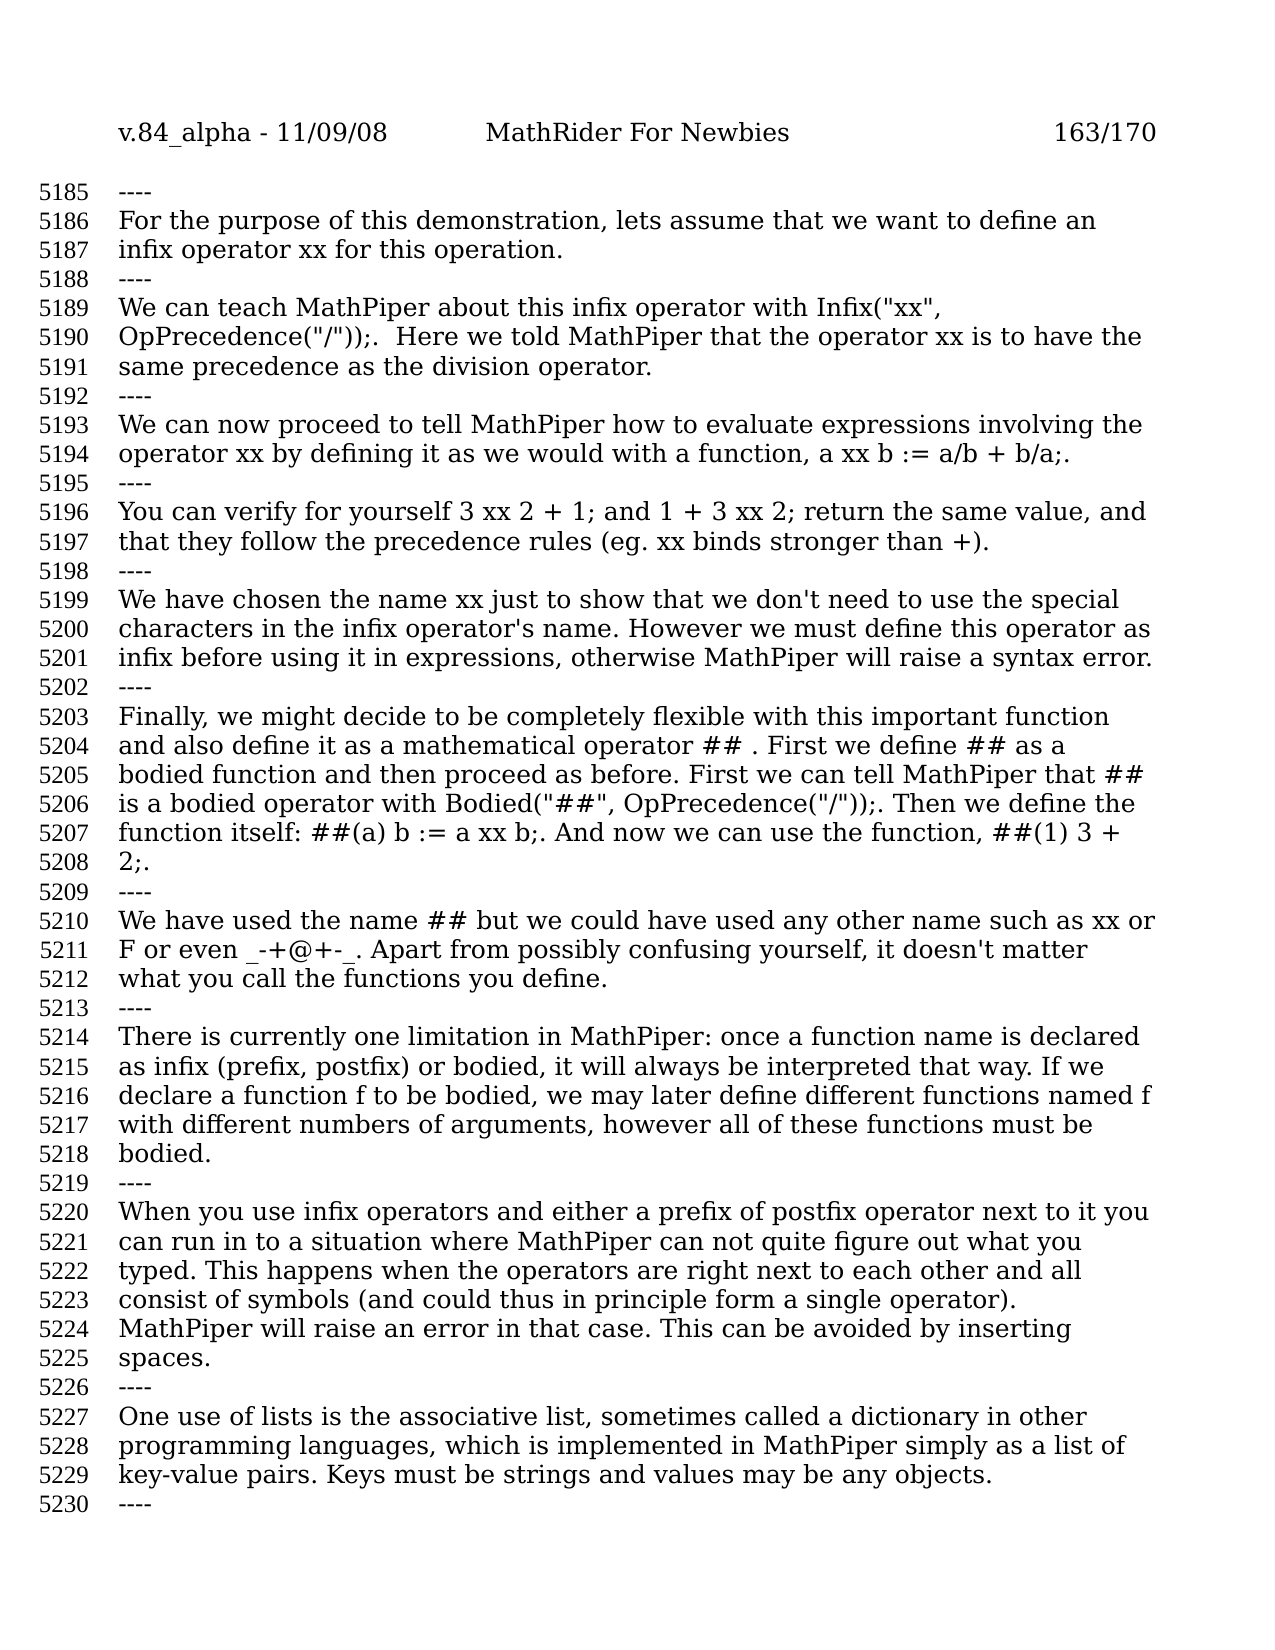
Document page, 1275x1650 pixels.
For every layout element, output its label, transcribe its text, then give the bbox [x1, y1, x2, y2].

text ---- [118, 468, 1157, 498]
text ---- [118, 673, 1157, 702]
text ---- [118, 177, 1157, 206]
text We can now proceed to tell MathPiper how to evaluate expressions involving the operator xx by defining it as we would with a function, a xx b := a/b + b/a;. [118, 410, 1157, 468]
text ---- [118, 1489, 1157, 1518]
text We have chosen the name xx just to show that we don't need to use the special characters in the infix operator's name. However we must define this operator as infix before using it in expressions, otherwise MathPiper will raise a syntax error. [118, 585, 1157, 673]
text ---- [118, 556, 1157, 585]
text When you use infix operators and either a prefix of postfix operator next to it you can run in to a situation where MathPiper can not quite figure out what you typed. This happens when the operators are right next to each other and all consist of symbols (and could thus in principle form a single operator). MathPiper will raise an error in that case. This can be avoided by inserting spaces. [118, 1198, 1157, 1373]
text You can verify for yourself 3 xx 2 + 1; and 1 + 3 xx 2; return the same value, and that they follow the precedence rules (eg. xx binds stronger than +). [118, 498, 1157, 556]
text For the purpose of this demonstration, lets assume that we want to define an infix operator xx for this operation. [118, 206, 1157, 264]
text One use of lists is the associative list, sometimes called a dictionary in other programming languages, which is implemented in MathPiper simply as a list of key-value pairs. Keys must be strings and values may be any objects. [118, 1402, 1157, 1489]
text ---- [118, 993, 1157, 1023]
text ---- [118, 381, 1157, 410]
text We have used the name ## but we could have used any other name such as xx or F or even _-+@+-_. Apart from possibly confusing yourself, it doesn't matter what you call the functions you define. [118, 906, 1157, 993]
text We can teach MathPiper about this infix operator with Infix("xx", OpPrecedence("/"));. Here we told MathPiper that the operator xx is to have the same precedence as the division operator. [118, 293, 1157, 381]
text ---- [118, 264, 1157, 293]
text ---- [118, 877, 1157, 906]
text ---- [118, 1373, 1157, 1402]
text Finally, we might decide to be completely flexible with this important function and also define it as a mathematical operator ## . First we define ## as a bodied function and then proceed as before. First we can tell MathPiper that ## is a bodied operator with Bodied("##", OpPrecedence("/"));. Then we define the function itself: ##(a) b := a xx b;. And now we can use the function, ##(1) 3 + 2;. [118, 702, 1157, 877]
text ---- [118, 1168, 1157, 1198]
text There is currently one limitation in MathPiper: once a function name is declared as infix (prefix, postfix) or bodied, it will always be interpreted that way. If we declare a function f to be bodied, we may later define different functions named f with different numbers of arguments, however all of these functions must be bodied. [118, 1023, 1157, 1168]
